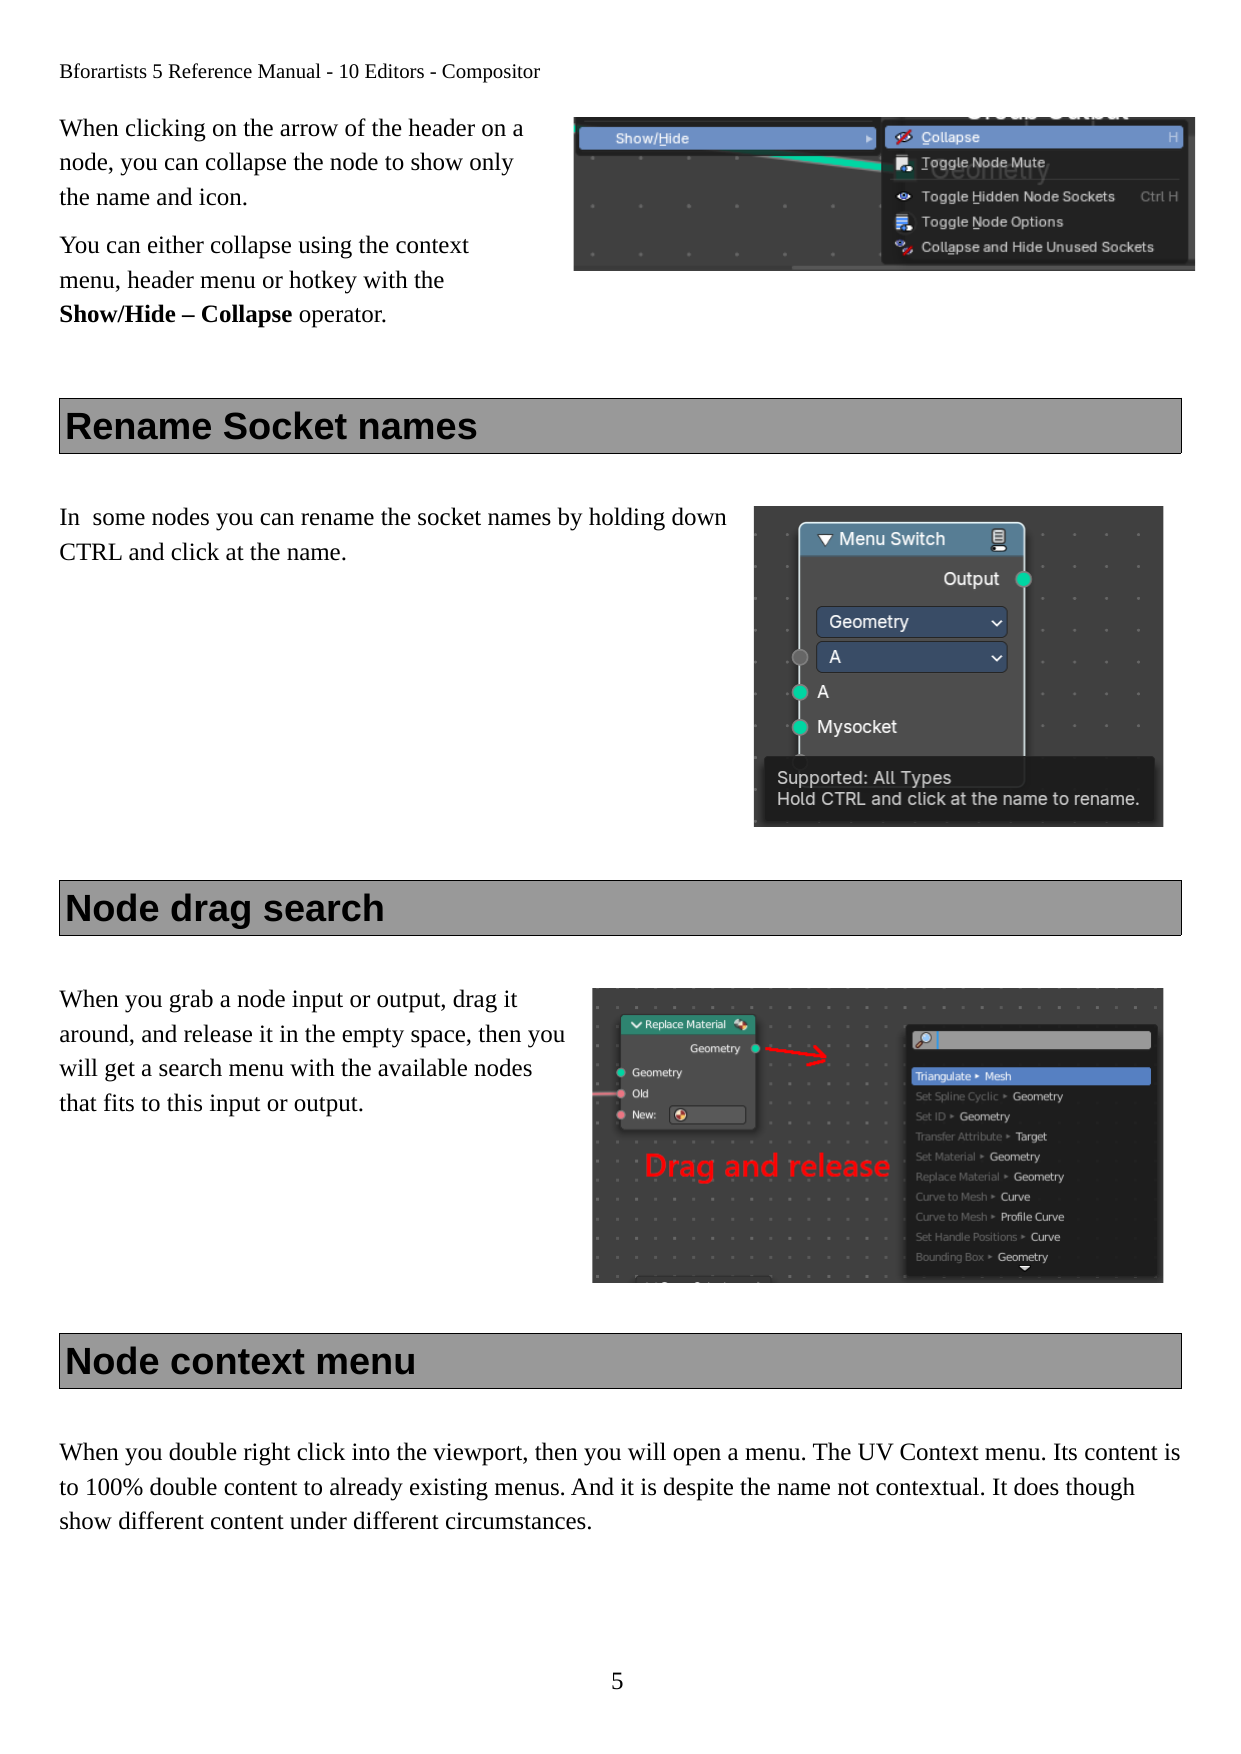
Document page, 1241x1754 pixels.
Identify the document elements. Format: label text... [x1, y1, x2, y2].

table_header Rename Socket names [60, 399, 1181, 453]
picture [753, 506, 1164, 827]
text In some nodes you can rename the socket names by holding down CTRL and click at the name. [59, 502, 1181, 565]
text When clicking on the arrow of the header on a node, you can collapse the node to show only the name and icon. [59, 113, 1181, 210]
table_header Node context menu [60, 1334, 1181, 1388]
picture [573, 117, 1196, 271]
text You can either collapse using the context menu, header menu or hotkey with the Show/Hide – Collapse operator. [59, 231, 1181, 328]
table_header Node drag search [60, 881, 1181, 935]
text When you grab a node input or output, drag it around, and release it in the empty space, then you will get a search menu with the available nodes that fits to this input or output. [59, 984, 1181, 1117]
picture [592, 988, 1164, 1283]
text When you double right click into the viewport, then you will open a menu. The UV Context menu. Its content is to 100% double content to already existing menus. And it is despite the name not contextual. It does though show different content under different circumstances. [59, 1437, 1181, 1535]
